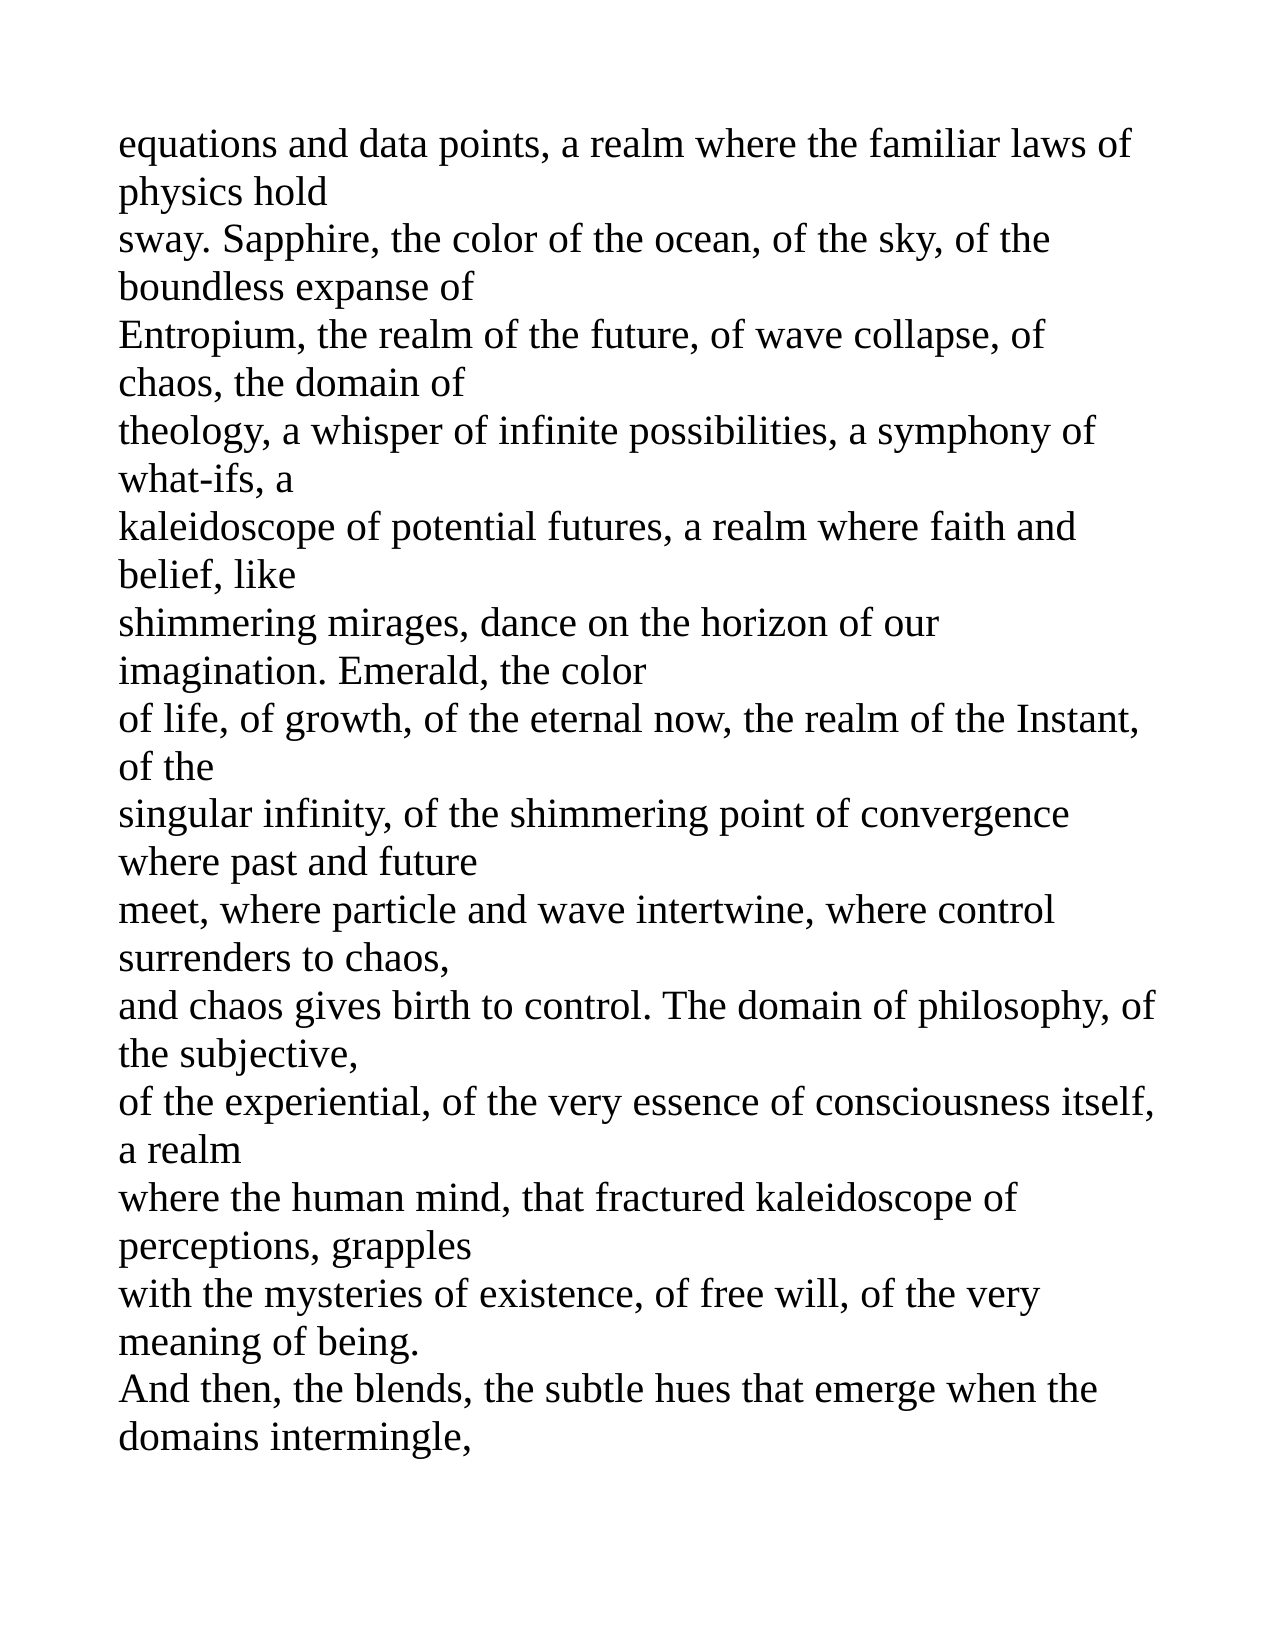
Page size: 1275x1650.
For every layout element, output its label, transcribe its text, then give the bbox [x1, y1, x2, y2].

text sway. Sapphire, the color of the ocean, of the sky, of the boundless expanse of [118, 214, 1157, 310]
text meet, where particle and wave intertwine, where control surrenders to chaos, [118, 885, 1157, 981]
text singular infinity, of the shimmering point of convergence where past and future [118, 789, 1157, 885]
text And then, the blends, the subtle hues that emerge when the domains intermingle, [118, 1364, 1157, 1460]
text with the mysteries of existence, of free will, of the very meaning of being. [118, 1268, 1157, 1364]
text theology, a whisper of infinite possibilities, a symphony of what-ifs, a [118, 406, 1157, 501]
text where the human mind, that fractured kaleidoscope of perceptions, grapples [118, 1172, 1157, 1268]
text kaleidoscope of potential futures, a realm where faith and belief, like [118, 501, 1157, 597]
text of the experiential, of the very essence of consciousness itself, a realm [118, 1076, 1157, 1172]
text of life, of growth, of the eternal now, the realm of the Instant, of the [118, 693, 1157, 789]
text and chaos gives birth to control. The domain of philosophy, of the subjective, [118, 981, 1157, 1076]
text shimmering mirages, dance on the horizon of our imagination. Emerald, the color [118, 597, 1157, 693]
text Entropium, the realm of the future, of wave collapse, of chaos, the domain of [118, 310, 1157, 406]
text equations and data points, a realm where the familiar laws of physics hold [118, 118, 1157, 214]
